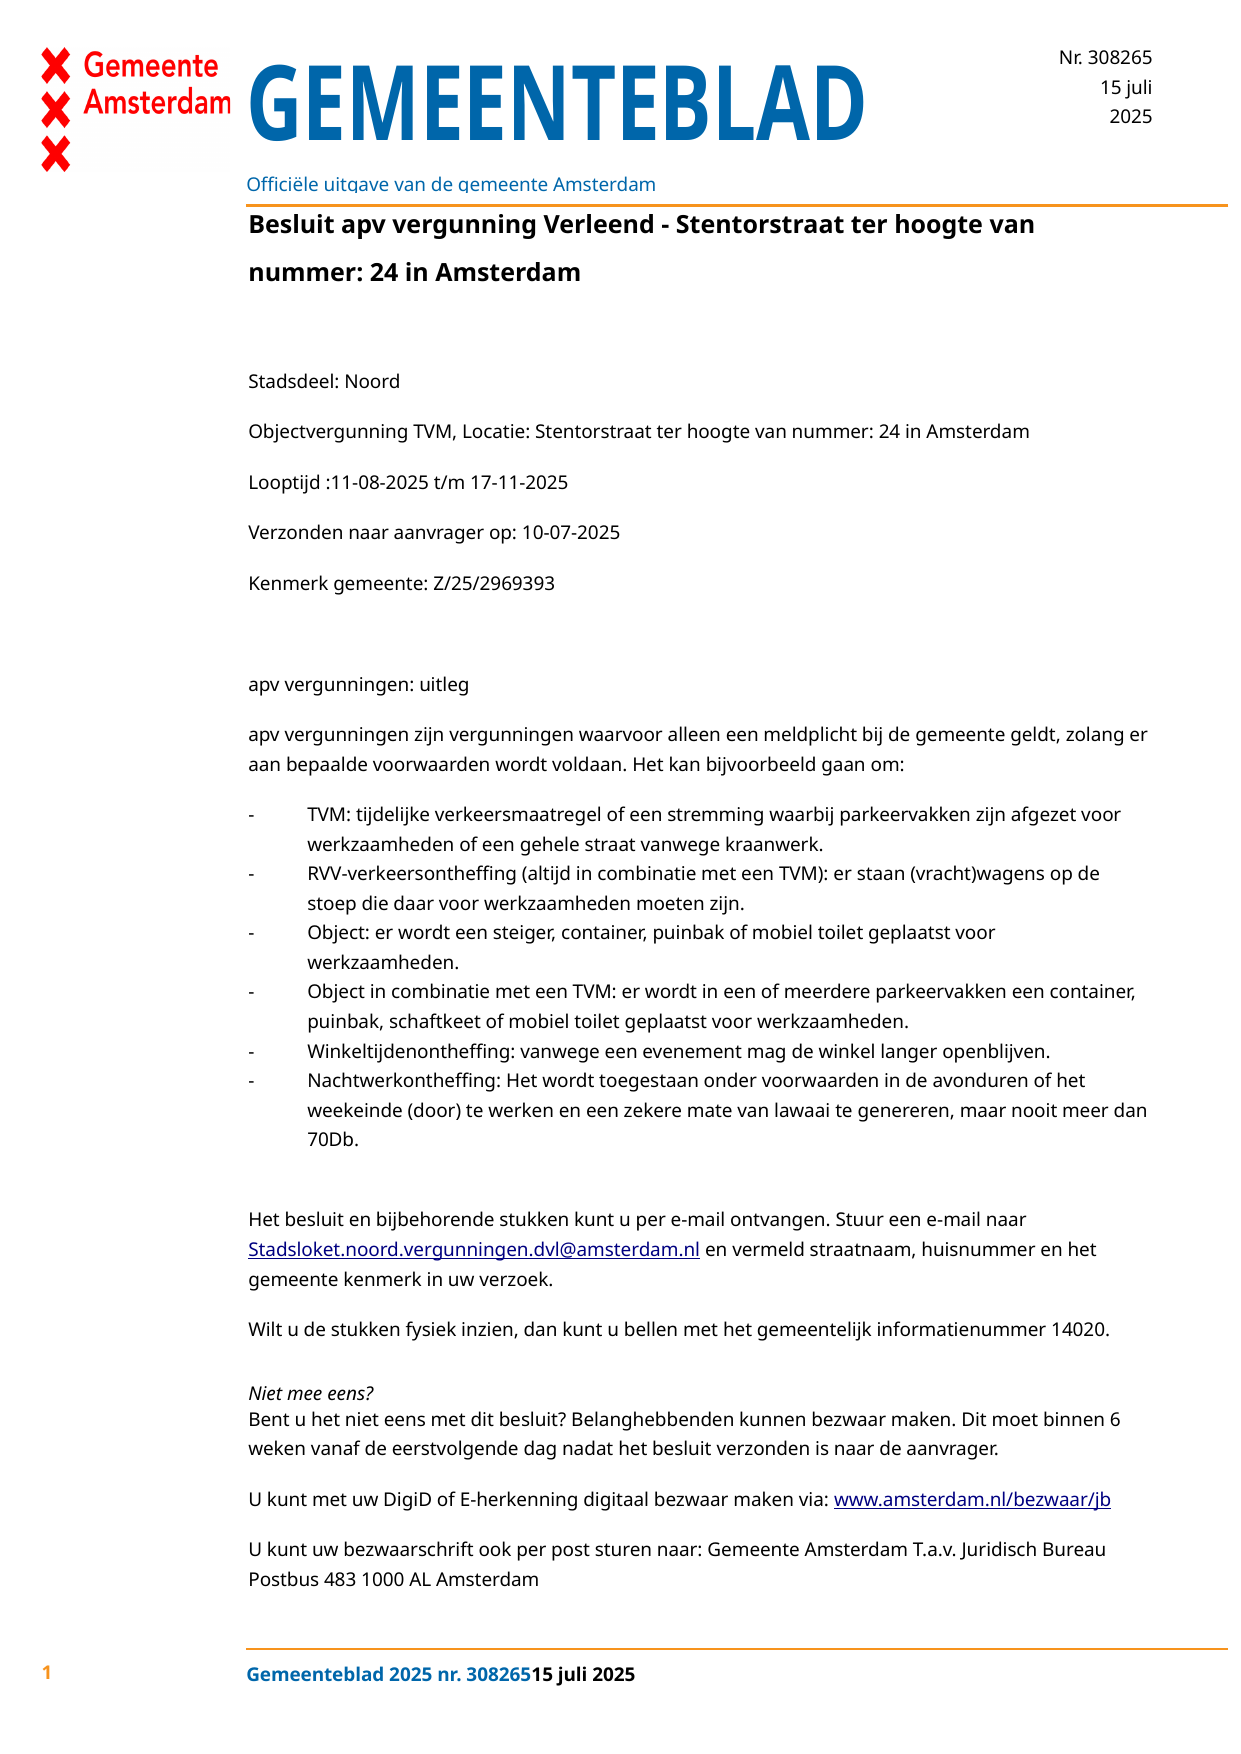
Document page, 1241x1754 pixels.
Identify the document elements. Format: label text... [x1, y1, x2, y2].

text Objectvergunning TVM, Locatie: Stentorstraat ter hoogte van nummer: 24 in Amsterdam [248, 419, 1152, 444]
list Nachtwerkontheffing: Het wordt toegestaan onder voorwaarden in de avonduren of het weekeinde (door) te werken en een zekere mate van lawaai te genereren, maar nooit meer dan 70Db. [248, 1067, 1152, 1152]
text Het besluit en bijbehorende stukken kunt u per e-mail ontvangen. Stuur een e-mail naar Stadsloket.noord.vergunningen.dvl@amsterdam.nl en vermeld straatnaam, huisnummer en het gemeente kenmerk in uw verzoek. [248, 1207, 1152, 1292]
picture [41, 47, 231, 172]
text Verzonden naar aanvrager op: 10-07-2025 [248, 519, 1152, 545]
text apv vergunningen: uitleg [248, 671, 1152, 697]
text Bent u het niet eens met dit besluit? Belanghebbenden kunnen bezwaar maken. Dit moet binnen 6 weken vanaf de eerstvolgende dag nadat het besluit verzonden is naar de aanvrager. [248, 1406, 1152, 1461]
text Niet mee eens? [248, 1380, 1152, 1406]
text apv vergunningen zijn vergunningen waarvoor alleen een meldplicht bij de gemeente geldt, zolang er aan bepaalde voorwaarden wordt voldaan. Het kan bijvoorbeeld gaan om: [248, 721, 1152, 777]
text Stadsdeel: Noord [248, 368, 1152, 394]
text Kenmerk gemeente: Z/25/2969393 [248, 570, 1152, 596]
list TVM: tijdelijke verkeersmaatregel of een stremming waarbij parkeervakken zijn afgezet voor werkzaamheden of een gehele straat vanwege kraanwerk. [248, 801, 1152, 857]
text Wilt u de stukken fysiek inzien, dan kunt u bellen met het gemeentelijk informatienummer 14020. [248, 1316, 1152, 1342]
list Object: er wordt een steiger, container, puinbak of mobiel toilet geplaatst voor werkzaamheden. [248, 919, 1152, 975]
text Besluit apv vergunning Verleend - Stentorstraat ter hoogte van nummer: 24 in Amsterdam [248, 207, 1152, 288]
text Looptijd :11-08-2025 t/m 17-11-2025 [248, 469, 1152, 495]
text U kunt uw bezwaarschrift ook per post sturen naar: Gemeente Amsterdam T.a.v. Juridisch Bureau Postbus 483 1000 AL Amsterdam [248, 1536, 1152, 1592]
list Winkeltijdenontheffing: vanwege een evenement mag de winkel langer openblijven. [248, 1038, 1152, 1064]
text U kunt met uw DigiD of E-herkenning digitaal bezwaar maken via: www.amsterdam.nl/bezwaar/jb [248, 1486, 1152, 1512]
list Object in combinatie met een TVM: er wordt in een of meerdere parkeervakken een container, puinbak, schaftkeet of mobiel toilet geplaatst voor werkzaamheden. [248, 979, 1152, 1034]
list RVV-verkeersontheffing (altijd in combinatie met een TVM): er staan (vracht)wagens op de stoep die daar voor werkzaamheden moeten zijn. [248, 860, 1152, 916]
